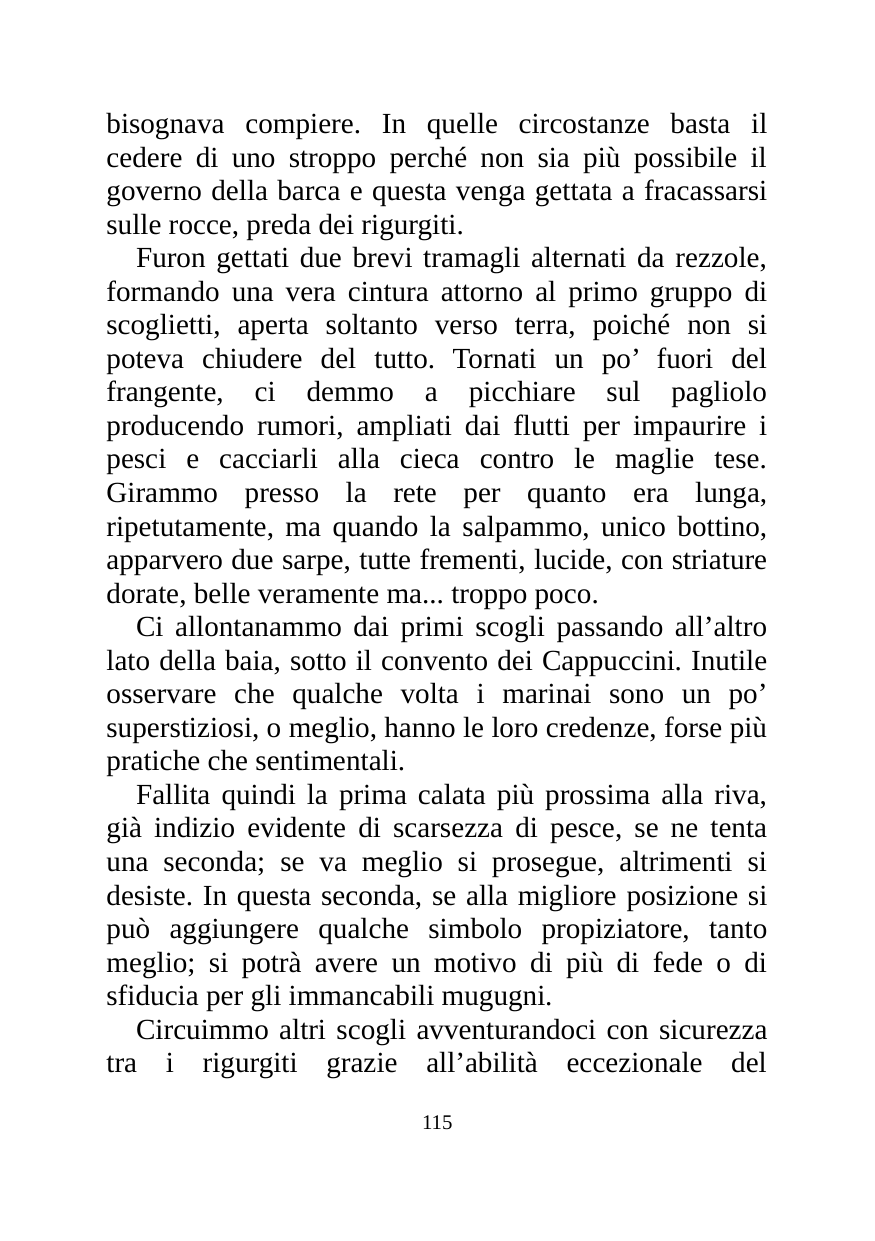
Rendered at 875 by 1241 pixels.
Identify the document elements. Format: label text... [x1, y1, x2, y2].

text Circuimmo altri scogli avventurandoci con sicurezza tra i rigurgiti grazie all’abilità eccezionale del [106, 1012, 768, 1079]
text Ci allontanammo dai primi scogli passando all’altro lato della baia, sotto il convento dei Cappuccini. Inutile osservare che qualche volta i marinai sono un po’ superstiziosi, o meglio, hanno le loro credenze, forse più pratiche che sentimentali. [106, 609, 768, 777]
text bisognava compiere. In quelle circostanze basta il cedere di uno stroppo perché non sia più possibile il governo della barca e questa venga gettata a fracassarsi sulle rocce, preda dei rigurgiti. [106, 106, 768, 240]
text Fallita quindi la prima calata più prossima alla riva, già indizio evidente di scarsezza di pesce, se ne tenta una seconda; se va meglio si prosegue, altrimenti si desiste. In questa seconda, se alla migliore posizione si può aggiungere qualche simbolo propiziatore, tanto meglio; si potrà avere un motivo di più di fede o di sfiducia per gli immancabili mugugni. [106, 777, 768, 1012]
text Furon gettati due brevi tramagli alternati da rezzole, formando una vera cintura attorno al primo gruppo di scoglietti, aperta soltanto verso terra, poiché non si poteva chiudere del tutto. Tornati un po’ fuori del frangente, ci demmo a picchiare sul pagliolo producendo rumori, ampliati dai flutti per impaurire i pesci e cacciarli alla cieca contro le maglie tese. Girammo presso la rete per quanto era lunga, ripetutamente, ma quando la salpammo, unico bottino, apparvero due sarpe, tutte frementi, lucide, con striature dorate, belle veramente ma... troppo poco. [106, 240, 768, 609]
